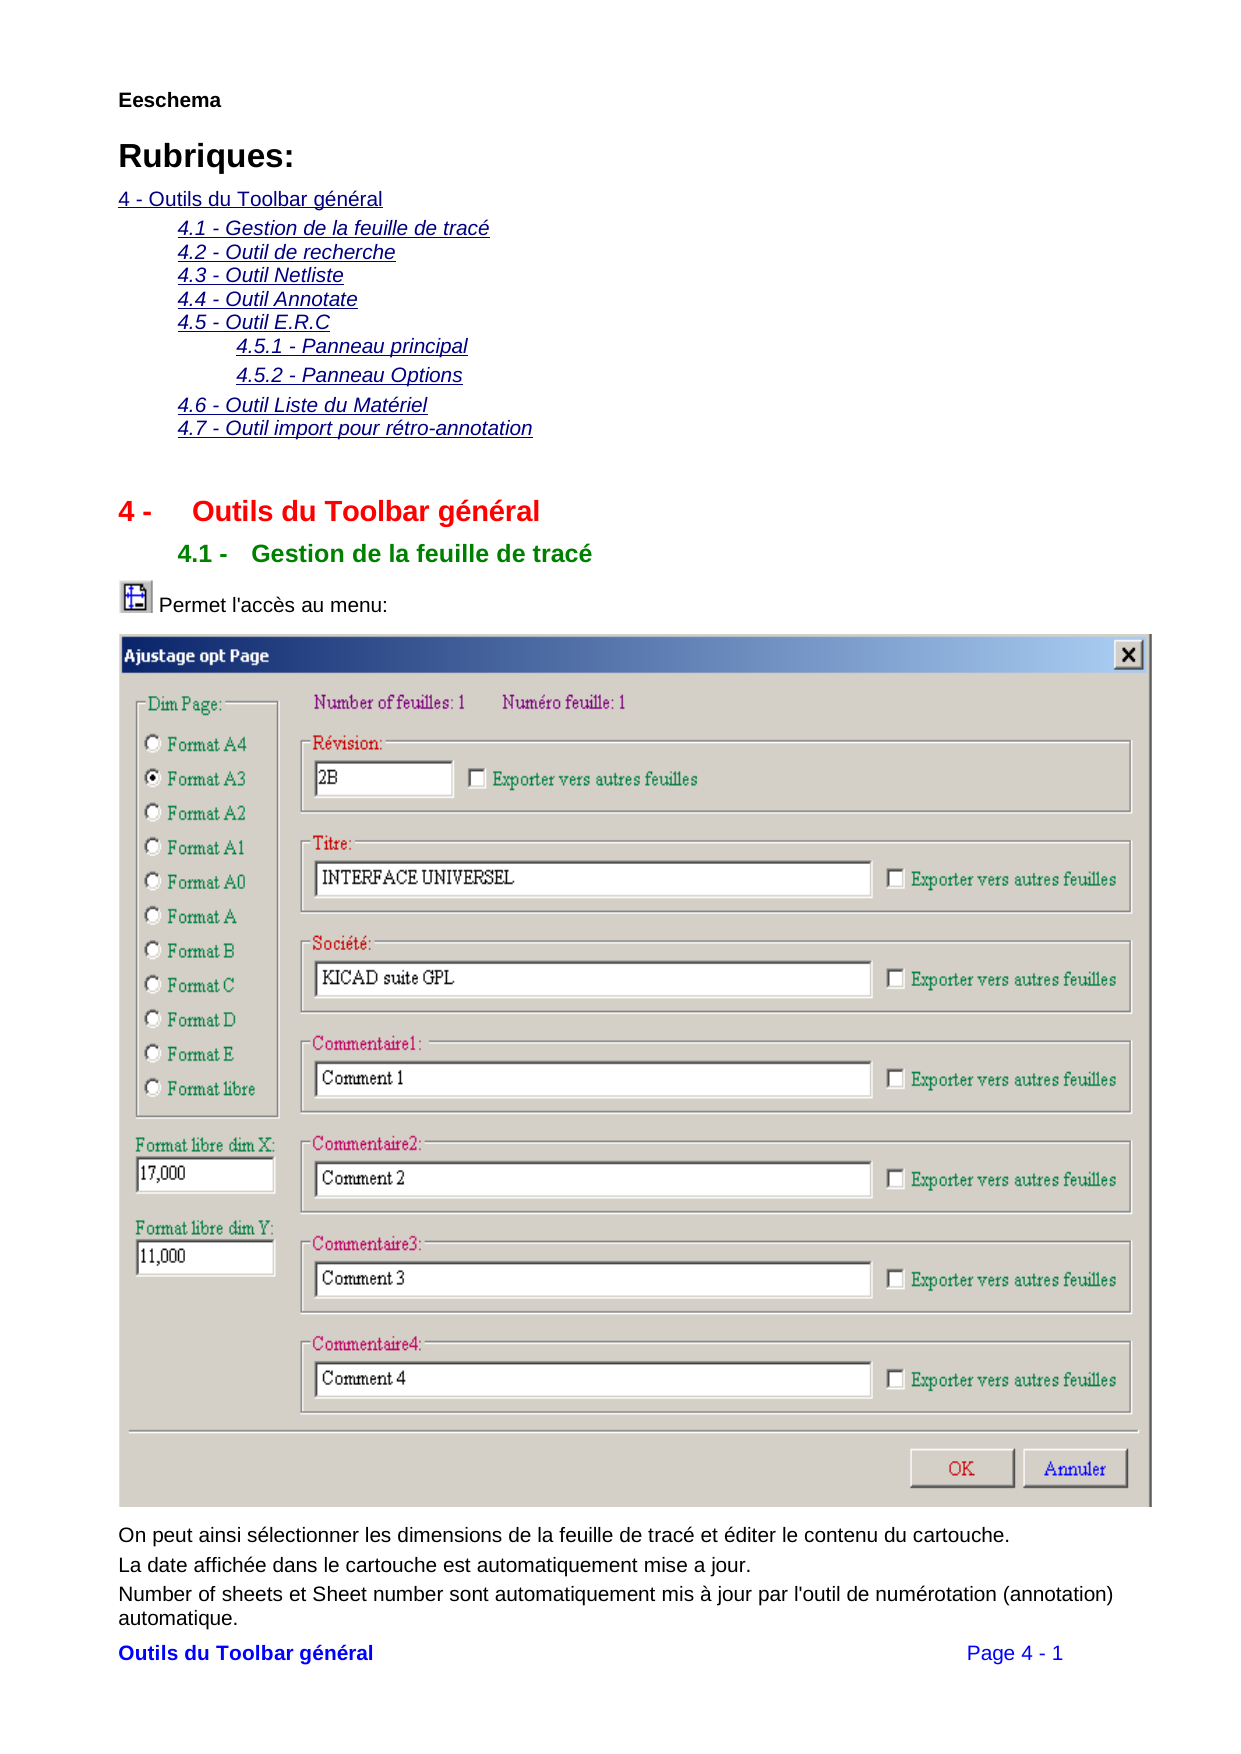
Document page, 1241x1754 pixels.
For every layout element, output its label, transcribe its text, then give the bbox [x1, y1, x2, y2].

subtitle Rubriques: [118, 137, 1152, 174]
picture [118, 634, 1152, 1507]
text 4.5.1 - Panneau principal [236, 334, 1152, 358]
text 4.1 - Gestion de la feuille de tracé [177, 217, 1152, 240]
text La date affichée dans le cartouche est automatiquement mise a jour. [118, 1553, 1152, 1577]
text 4.3 - Outil Netliste [177, 264, 1152, 287]
text 4.6 - Outil Liste du Matériel [177, 393, 1152, 417]
text Number of sheets et Sheet number sont automatiquement mis à jour par l'outil de numérotation (annotation) automatique. [118, 1583, 1152, 1630]
text Permet l'accès au menu: [118, 579, 1152, 617]
text 4.5.2 - Panneau Options [236, 364, 1152, 387]
text 4 - Outils du Toolbar général [118, 187, 1152, 211]
subtitle Outils du Toolbar général [118, 495, 1152, 527]
text 4.4 - Outil Annotate [177, 287, 1152, 311]
text On peut ainsi sélectionner les dimensions de la feuille de tracé et éditer le contenu du cartouche. [118, 1524, 1152, 1547]
text 4.5 - Outil E.R.C [177, 311, 1152, 334]
text 4.2 - Outil de recherche [177, 240, 1152, 264]
subtitle Gestion de la feuille de tracé [177, 540, 1152, 568]
text 4.7 - Outil import pour rétro-annotation [177, 417, 1152, 440]
